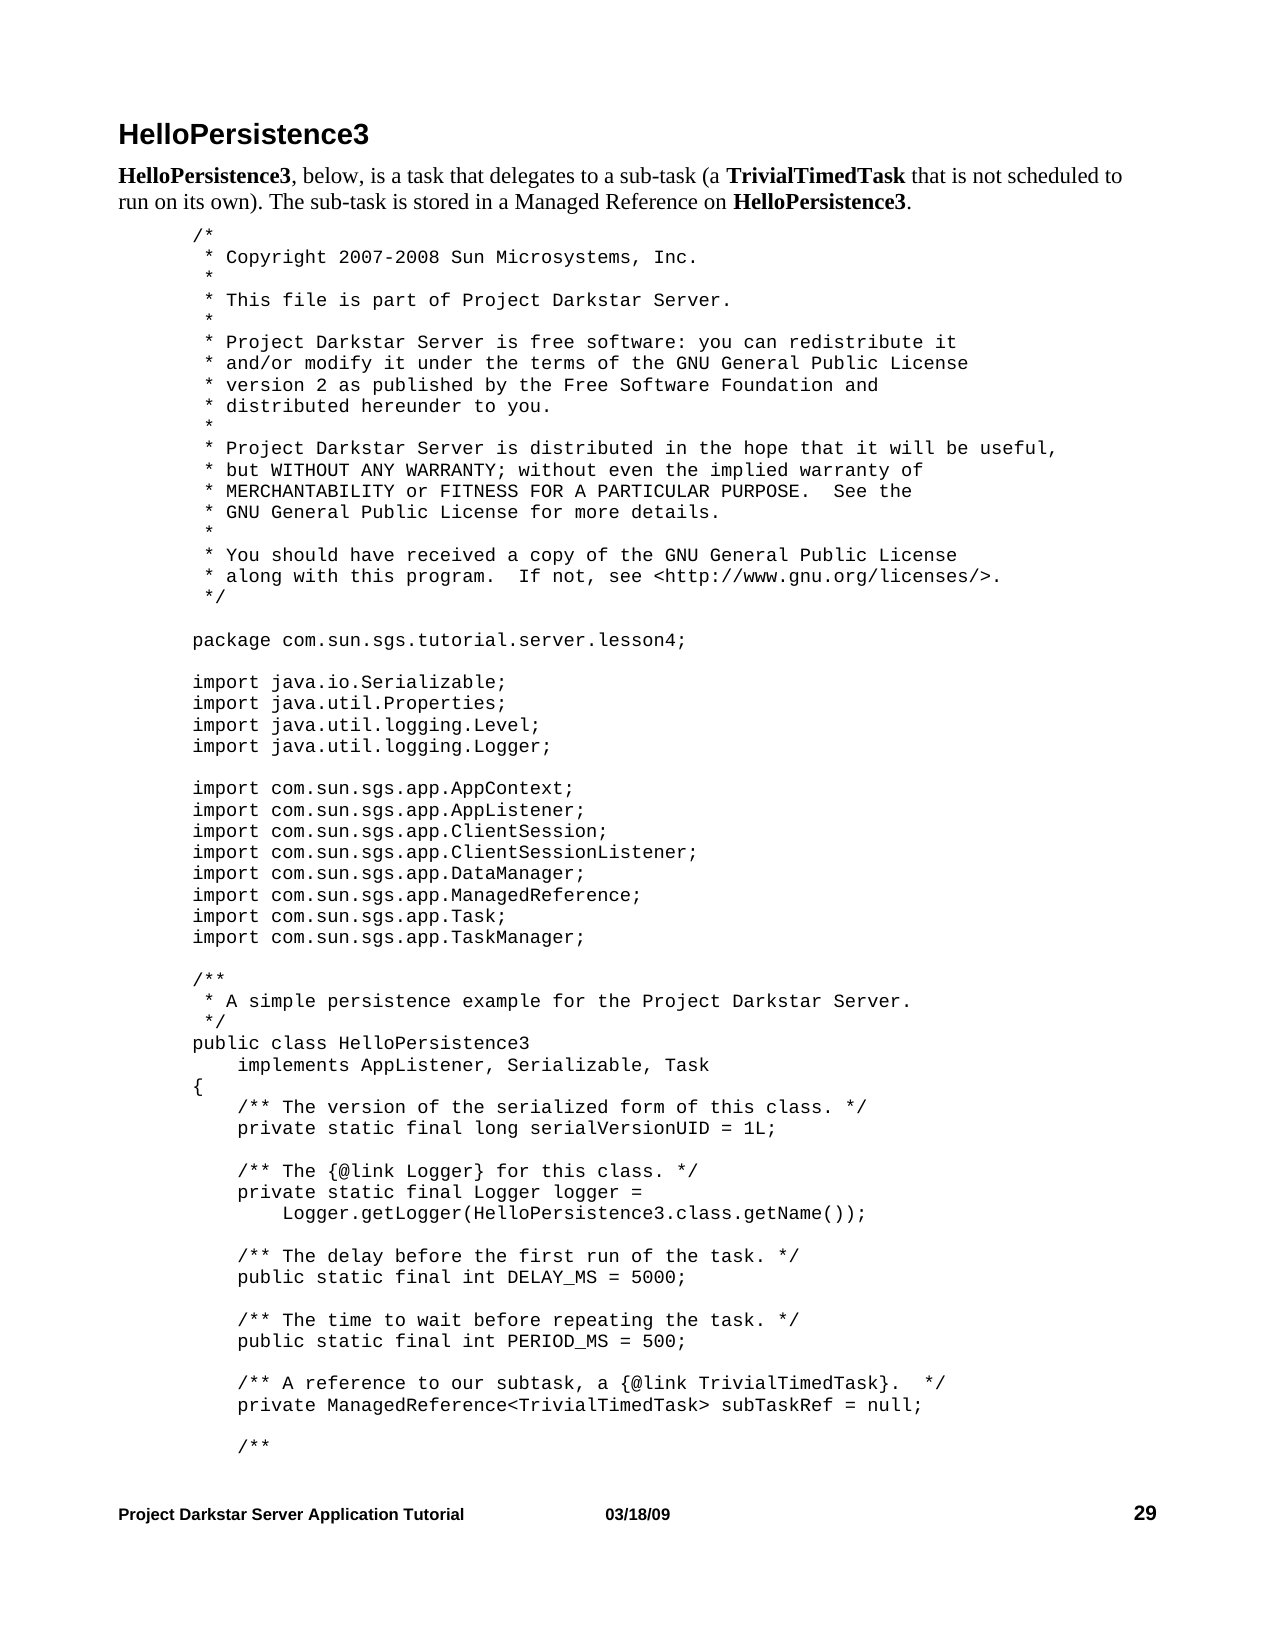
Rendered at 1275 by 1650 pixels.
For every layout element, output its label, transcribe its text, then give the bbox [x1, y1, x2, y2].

text import com.sun.sgs.app.ClientSessionListener; [192, 843, 1098, 864]
text { [192, 1077, 1098, 1098]
text public class HelloPersistence3 [192, 1034, 1098, 1055]
text /** A reference to our subtask, a {@link TrivialTimedTask}. */ [192, 1374, 1098, 1395]
text import java.io.Serializable; [192, 673, 1098, 694]
text * You should have received a copy of the GNU General Public License [192, 545, 1098, 567]
text /** The time to wait before repeating the task. */ [192, 1310, 1098, 1332]
text /** The {@link Logger} for this class. */ [192, 1162, 1098, 1183]
text private static final long serialVersionUID = 1L; [192, 1119, 1098, 1140]
text import com.sun.sgs.app.Task; [192, 907, 1098, 928]
text * version 2 as published by the Free Software Foundation and [192, 375, 1098, 397]
text private static final Logger logger = [192, 1183, 1098, 1204]
subtitle HelloPersistence3 [118, 118, 1157, 151]
text import java.util.logging.Logger; [192, 737, 1098, 758]
text Logger.getLogger(HelloPersistence3.class.getName()); [192, 1204, 1098, 1225]
text public static final int DELAY_MS = 5000; [192, 1268, 1098, 1289]
text * Copyright 2007-2008 Sun Microsystems, Inc. [192, 248, 1098, 269]
text * but WITHOUT ANY WARRANTY; without even the implied warranty of [192, 460, 1098, 482]
text /** [192, 970, 1098, 992]
text import com.sun.sgs.app.AppListener; [192, 800, 1098, 822]
text * [192, 269, 1098, 290]
text import java.util.logging.Level; [192, 715, 1098, 737]
text * GNU General Public License for more details. [192, 503, 1098, 524]
text /** The version of the serialized form of this class. */ [192, 1098, 1098, 1119]
text */ [192, 1013, 1098, 1034]
text import com.sun.sgs.app.AppContext; [192, 779, 1098, 800]
text * [192, 312, 1098, 333]
text * MERCHANTABILITY or FITNESS FOR A PARTICULAR PURPOSE. See the [192, 482, 1098, 503]
text private ManagedReference<TrivialTimedTask> subTaskRef = null; [192, 1395, 1098, 1417]
text public static final int PERIOD_MS = 500; [192, 1332, 1098, 1353]
text * along with this program. If not, see <http://www.gnu.org/licenses/>. [192, 567, 1098, 588]
text import com.sun.sgs.app.ManagedReference; [192, 885, 1098, 907]
text * Project Darkstar Server is distributed in the hope that it will be useful, [192, 439, 1098, 460]
text * Project Darkstar Server is free software: you can redistribute it [192, 333, 1098, 354]
text * [192, 524, 1098, 545]
text */ [192, 588, 1098, 609]
text * A simple persistence example for the Project Darkstar Server. [192, 992, 1098, 1013]
text import java.util.Properties; [192, 694, 1098, 715]
text package com.sun.sgs.tutorial.server.lesson4; [192, 630, 1098, 652]
text * distributed hereunder to you. [192, 397, 1098, 418]
text implements AppListener, Serializable, Task [192, 1055, 1098, 1077]
text * and/or modify it under the terms of the GNU General Public License [192, 354, 1098, 375]
text /* [192, 227, 1098, 248]
text import com.sun.sgs.app.ClientSession; [192, 822, 1098, 843]
text HelloPersistence3, below, is a task that delegates to a sub-task (a TrivialTimedTask that is not scheduled to run on its own). The sub-task is stored in a Managed Reference on HelloPersistence3. [118, 163, 1157, 214]
text * This file is part of Project Darkstar Server. [192, 290, 1098, 312]
text import com.sun.sgs.app.DataManager; [192, 864, 1098, 885]
text import com.sun.sgs.app.TaskManager; [192, 928, 1098, 949]
text /** [192, 1438, 1098, 1459]
text * [192, 418, 1098, 439]
text /** The delay before the first run of the task. */ [192, 1247, 1098, 1268]
